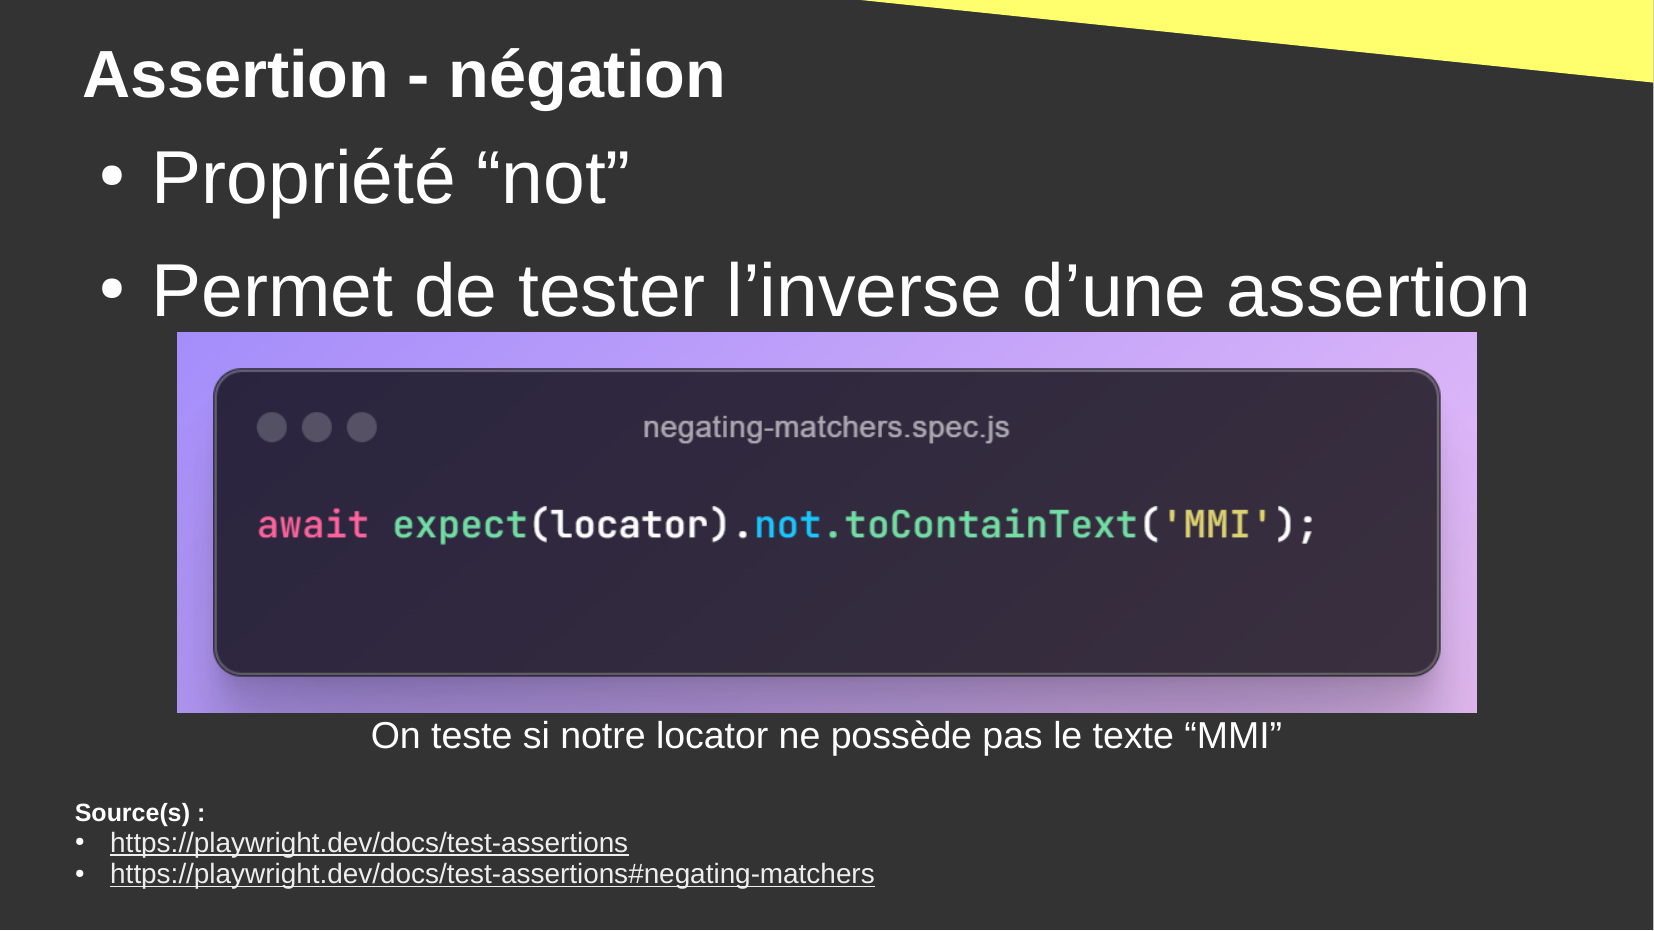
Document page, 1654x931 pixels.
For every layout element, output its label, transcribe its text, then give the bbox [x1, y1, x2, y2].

list On teste si notre locator ne possède pas le texte “MMI” [165, 714, 1489, 774]
list Propriété “not” Permet de tester l’inverse d’une assertion [80, 135, 1619, 355]
text_box Source(s) : https://playwright.dev/docs/test-assertions https://playwright.dev/docs/test-assertions#negating-matchers [60, 791, 1546, 898]
title Assertion - négation [82, 37, 1004, 119]
picture [177, 332, 1477, 713]
text_box [860, 0, 1654, 83]
